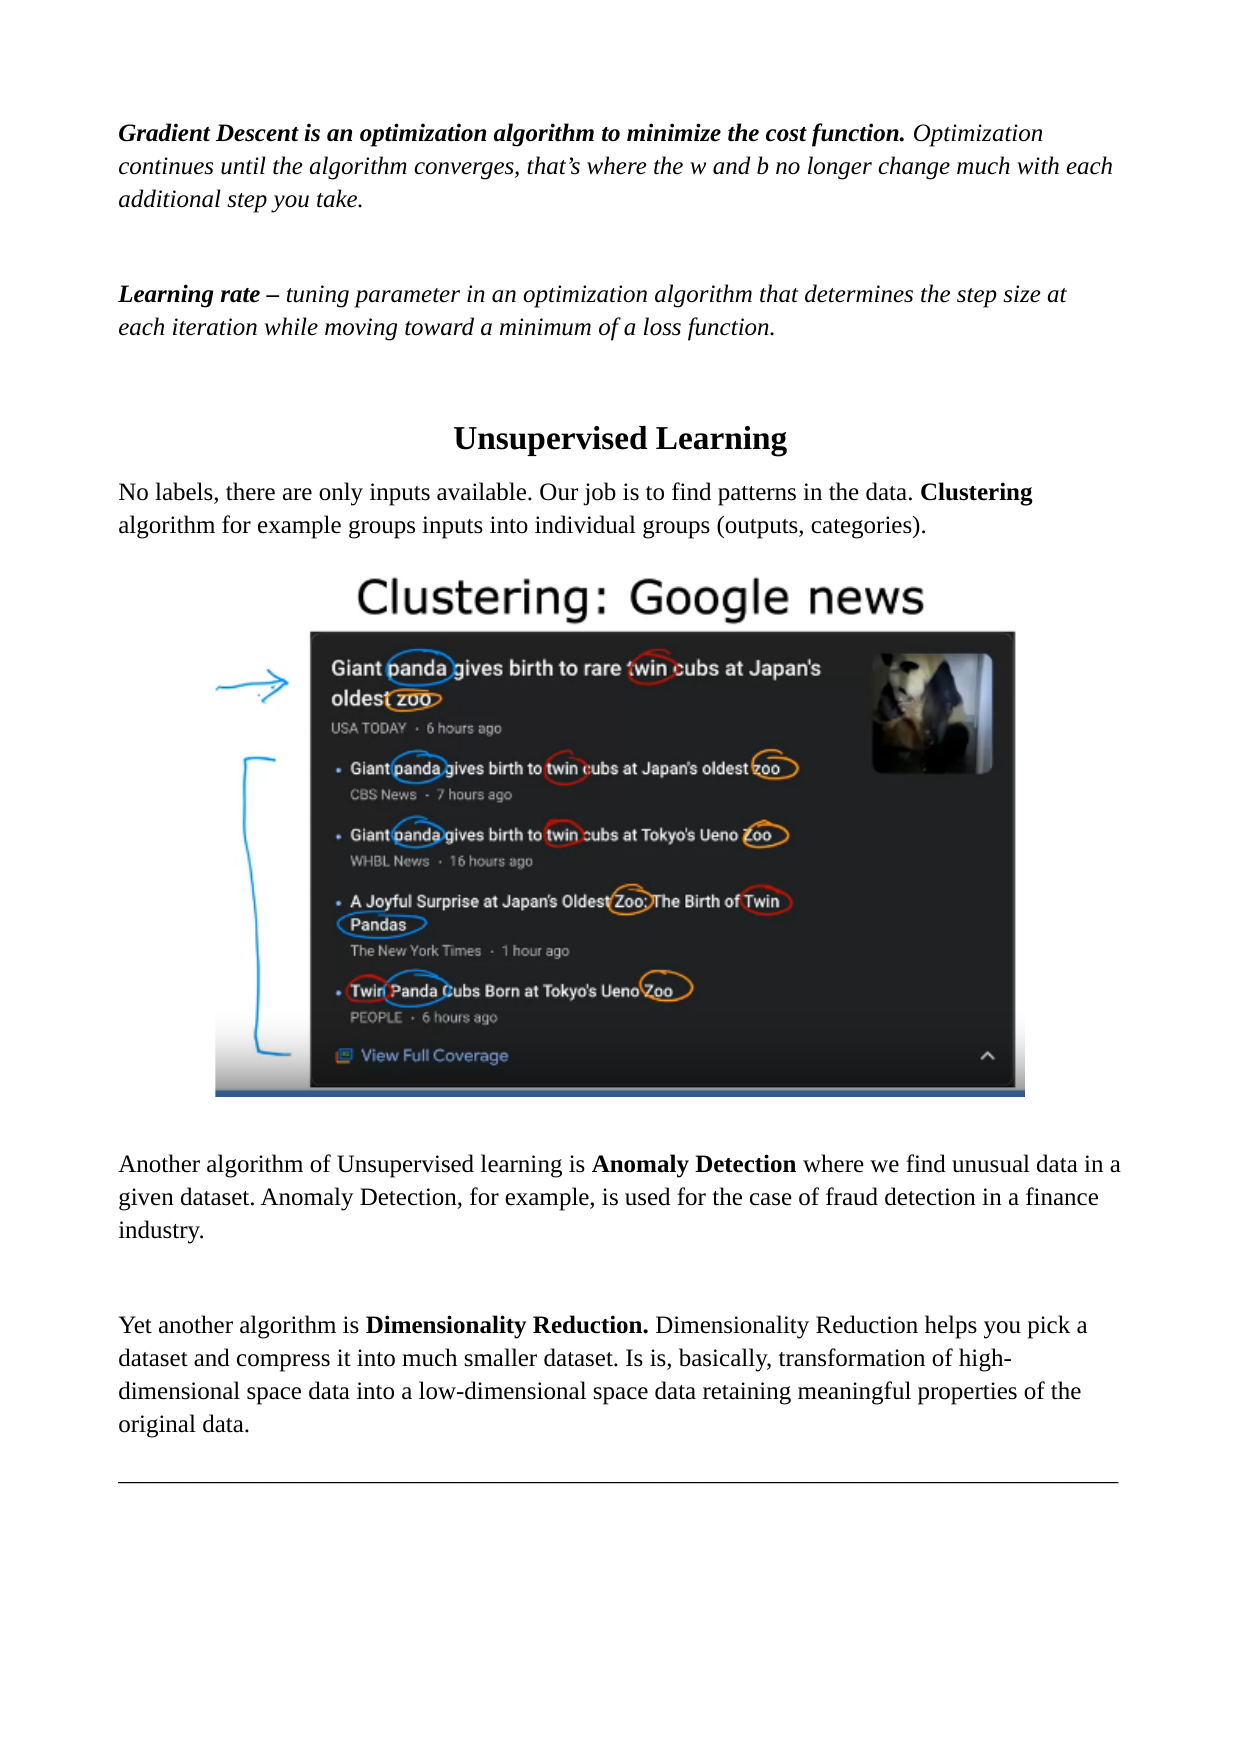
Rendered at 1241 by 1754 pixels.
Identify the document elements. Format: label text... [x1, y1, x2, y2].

text Unsupervised Learning [118, 419, 1122, 457]
text Gradient Descent is an optimization algorithm to minimize the cost function. Optimization continues until the algorithm converges, that’s where the w and b no longer change much with each additional step you take. [118, 118, 1122, 213]
text Another algorithm of Unsupervised learning is Anomaly Detection where we find unusual data in a given dataset. Anomaly Detection, for example, is used for the case of fraud detection in a finance industry. [118, 1149, 1122, 1244]
text Learning rate – tuning parameter in an optimization algorithm that determines the step size at each iteration while moving toward a minimum of a loss function. [118, 279, 1122, 341]
text Yet another algorithm is Dimensionality Reduction. Dimensionality Reduction helps you pick a dataset and compress it into much smaller dataset. Is is, basically, transformation of high-dimensional space data into a low-dimensional space data retaining meaningful properties of the original data. [118, 1310, 1122, 1438]
text No labels, there are only inputs available. Our job is to find patterns in the data. Clustering algorithm for example groups inputs into individual groups (outputs, categories). [118, 477, 1122, 539]
text ________________________________________________________________________________ [118, 1457, 1122, 1486]
picture [215, 557, 1025, 1097]
